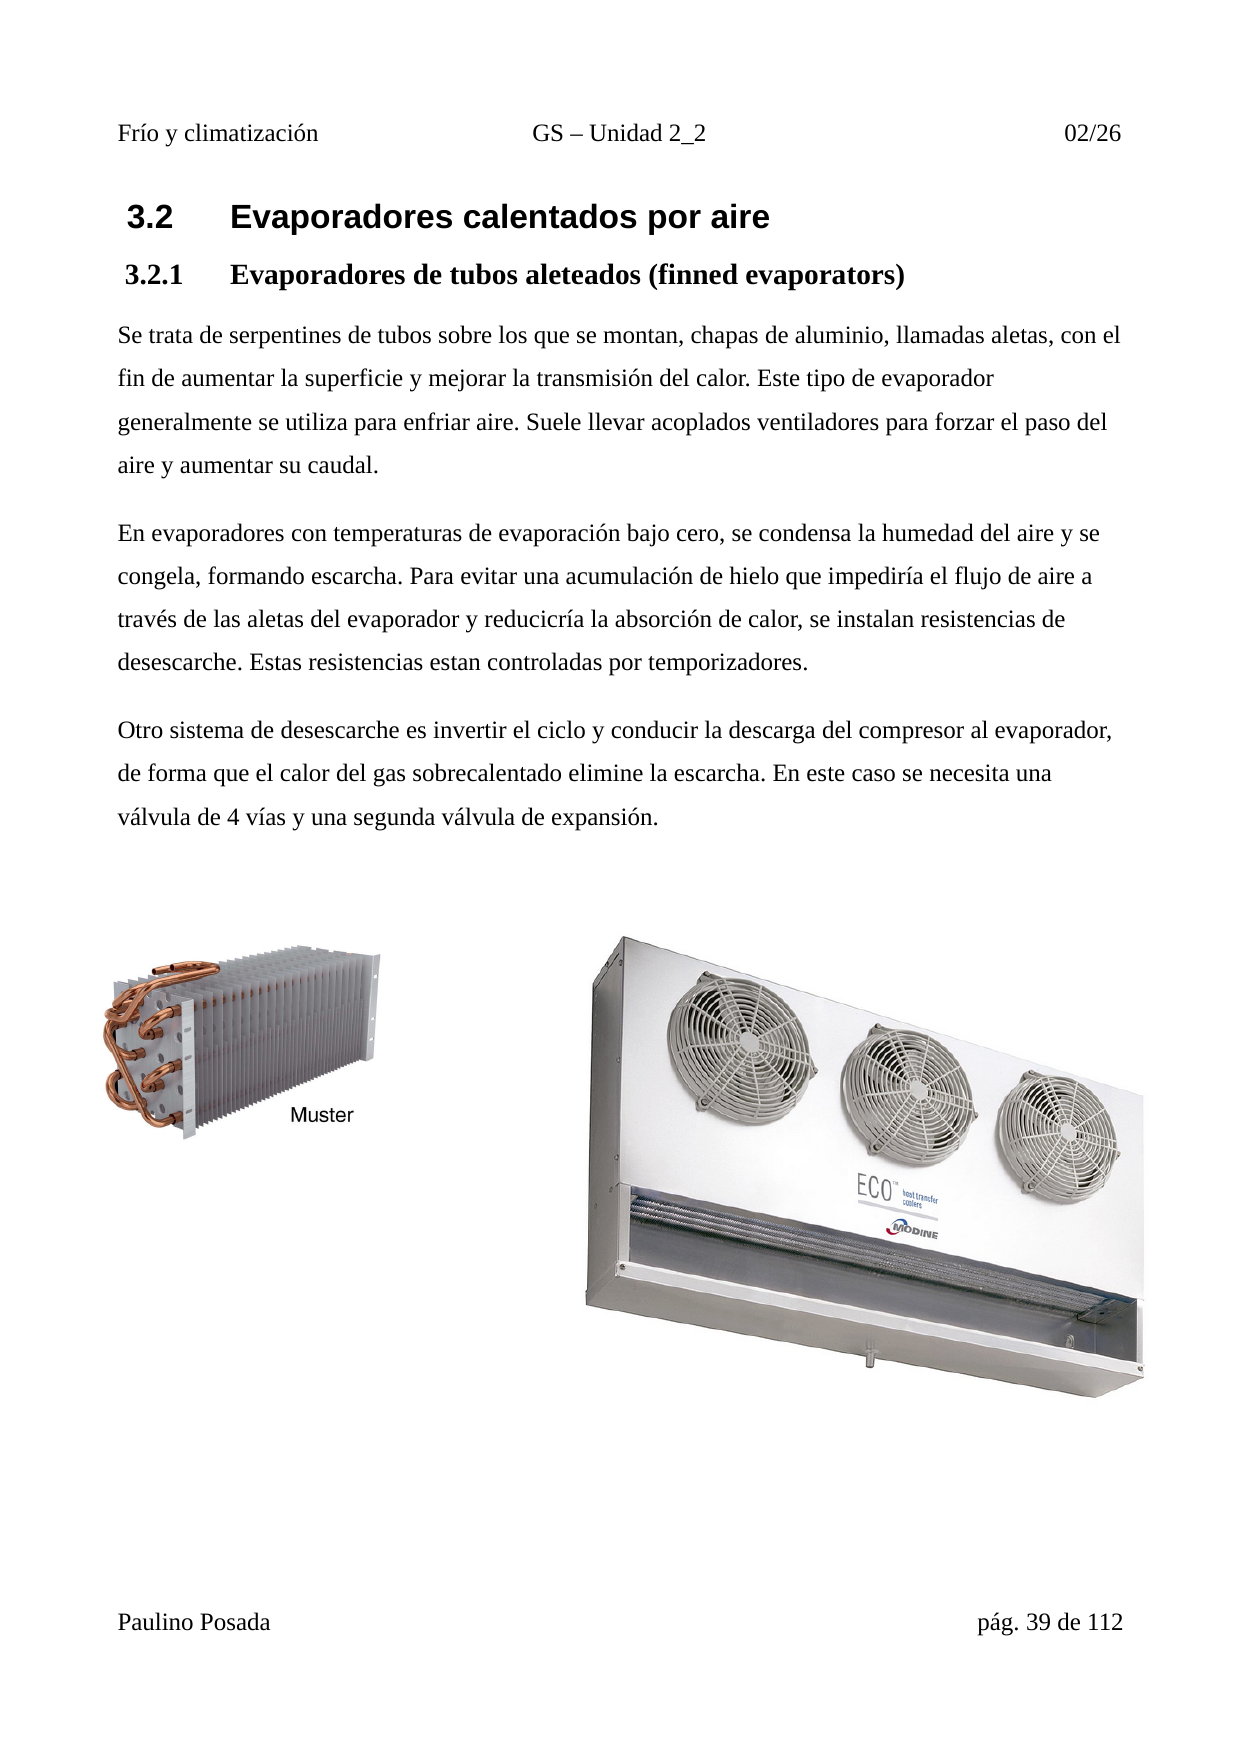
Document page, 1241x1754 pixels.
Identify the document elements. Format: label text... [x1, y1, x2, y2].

picture [563, 924, 1155, 1440]
subtitle Evaporadores calentados por aire [117, 197, 1123, 236]
text En evaporadores con temperaturas de evaporación bajo cero, se condensa la humedad del aire y se congela, formando escarcha. Para evitar una acumulación de hielo que impediría el flujo de aire a través de las aletas del evaporador y reducicría la absorción de calor, se instalan resistencias de desescarche. Estas resistencias estan controladas por temporizadores. [117, 518, 1123, 676]
subtitle Evaporadores de tubos aleteados (finned evaporators) [117, 257, 1123, 290]
text Se trata de serpentines de tubos sobre los que se montan, chapas de aluminio, llamadas aletas, con el fin de aumentar la superficie y mejorar la transmisión del calor. Este tipo de evaporador generalmente se utiliza para enfriar aire. Suele llevar acoplados ventiladores para forzar el paso del aire y aumentar su caudal. [117, 320, 1123, 478]
text Otro sistema de desescarche es invertir el ciclo y conducir la descarga del compresor al evaporador, de forma que el calor del gas sobrecalentado elimine la escarcha. En este caso se necesita una válvula de 4 vías y una segunda válvula de expansión. [117, 715, 1123, 830]
picture [93, 893, 389, 1189]
